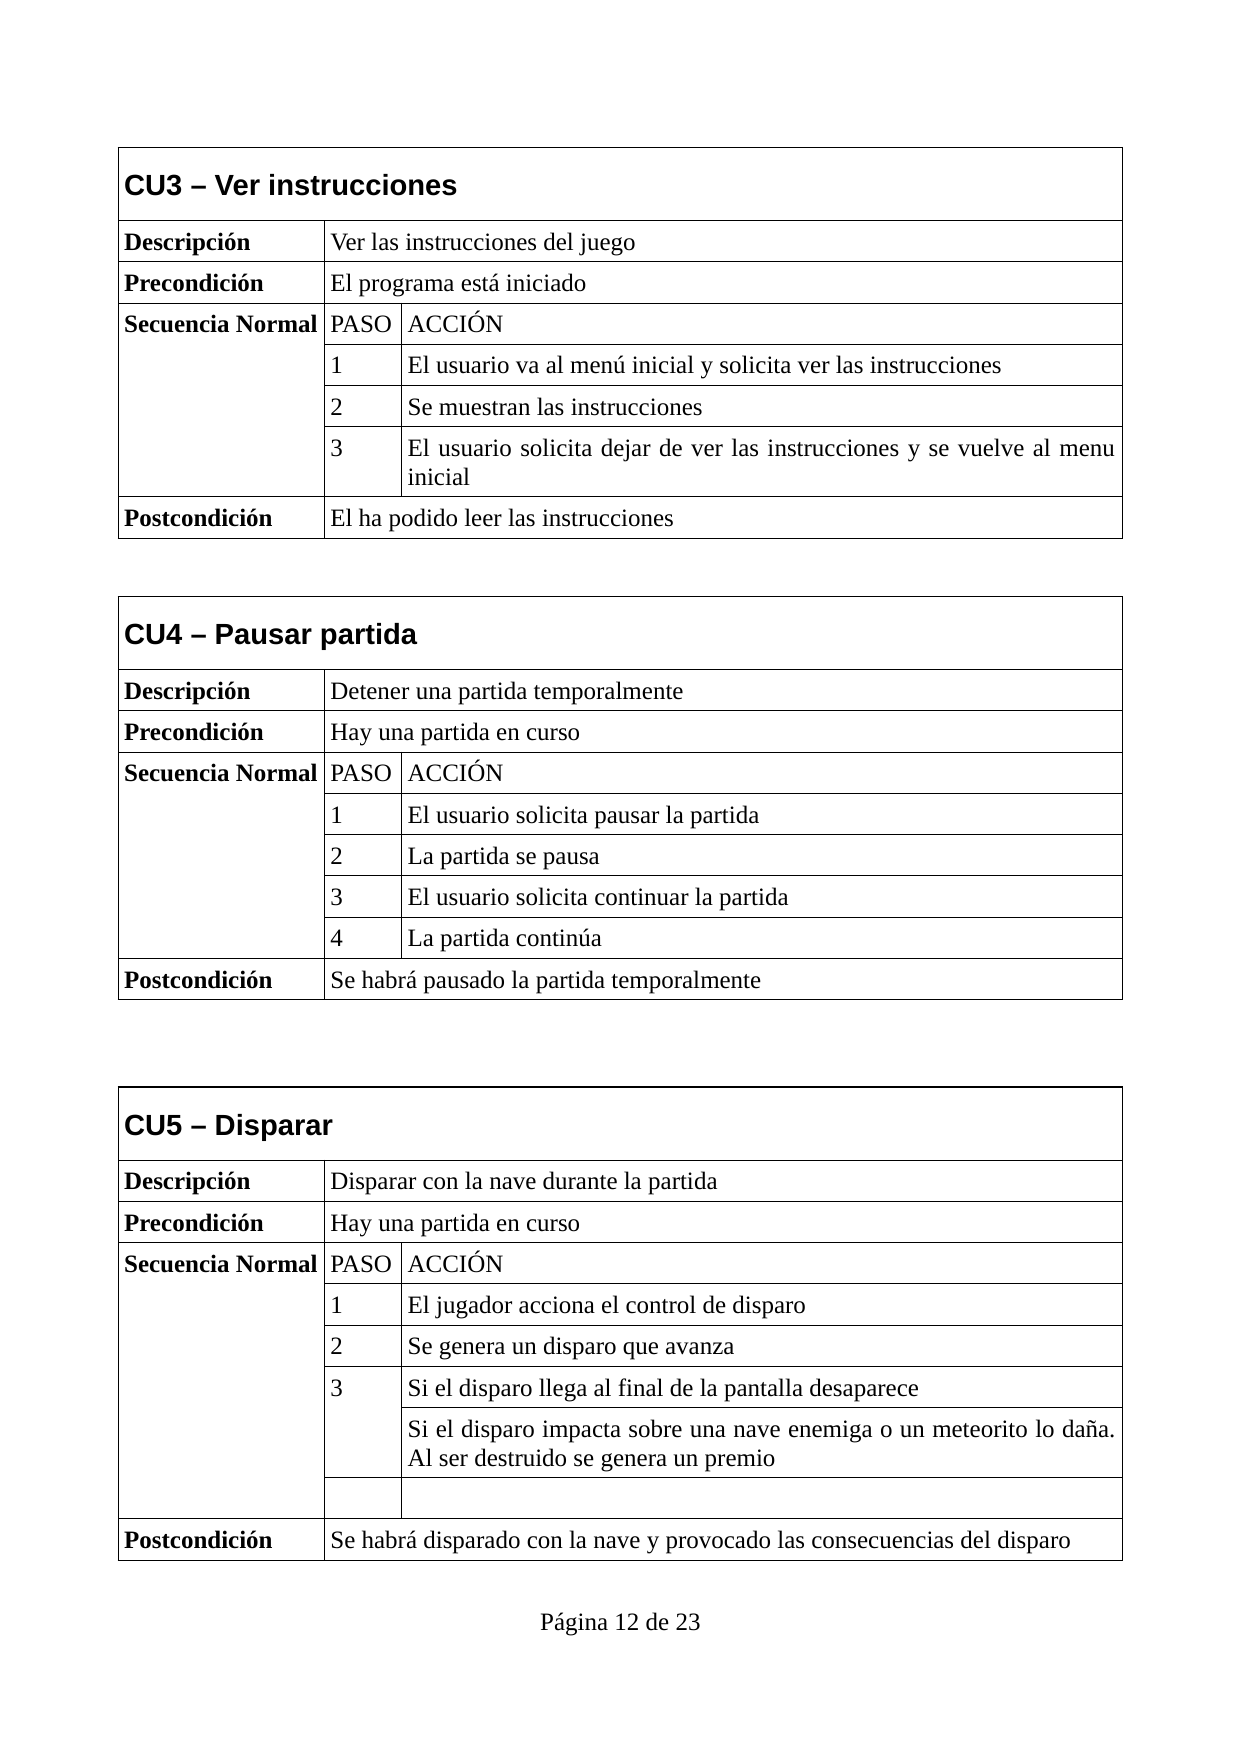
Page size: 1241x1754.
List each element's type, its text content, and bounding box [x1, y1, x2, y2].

table_cell 3 [325, 1367, 401, 1477]
table_cell Disparar con la nave durante la partida [325, 1161, 1122, 1201]
table_cell [402, 1478, 1122, 1518]
table_cell ACCIÓN [402, 1243, 1122, 1283]
table_cell El usuario va al menú inicial y solicita ver las instrucciones [402, 345, 1122, 385]
table_cell Descripción [119, 1161, 324, 1201]
table_cell Si el disparo llega al final de la pantalla desaparece [402, 1367, 1122, 1407]
table_cell Postcondición [119, 959, 324, 999]
table_cell 2 [325, 835, 401, 875]
table_cell Descripción [119, 670, 324, 710]
table_cell Precondición [119, 711, 324, 752]
table_cell PASO [325, 304, 401, 344]
table_cell Si el disparo impacta sobre una nave enemiga o un meteorito lo daña. Al ser destruido se genera un premio [402, 1408, 1122, 1477]
table_cell 2 [325, 386, 401, 426]
table_cell El usuario solicita continuar la partida [402, 876, 1122, 917]
table_cell El usuario solicita dejar de ver las instrucciones y se vuelve al menu inicial [402, 427, 1122, 496]
table_cell 1 [325, 345, 401, 385]
table_cell Secuencia Normal [119, 1243, 324, 1518]
table_cell Se habrá pausado la partida temporalmente [325, 959, 1122, 999]
table_cell Postcondición [119, 497, 324, 537]
table_cell ACCIÓN [402, 753, 1122, 793]
table_cell Detener una partida temporalmente [325, 670, 1122, 710]
table_cell El ha podido leer las instrucciones [325, 497, 1122, 537]
table_cell El programa está iniciado [325, 262, 1122, 302]
table_cell 3 [325, 427, 401, 496]
table_cell Ver las instrucciones del juego [325, 221, 1122, 261]
table_cell [325, 1478, 401, 1518]
table_cell Precondición [119, 262, 324, 302]
table_cell PASO [325, 1243, 401, 1283]
table_cell PASO [325, 753, 401, 793]
table_cell Descripción [119, 221, 324, 261]
table_header CU5 – Disparar [119, 1088, 1122, 1159]
table_cell Hay una partida en curso [325, 711, 1122, 752]
table_cell Postcondición [119, 1519, 324, 1559]
table_cell Hay una partida en curso [325, 1202, 1122, 1242]
table_cell La partida continúa [402, 918, 1122, 958]
table_cell 1 [325, 1284, 401, 1324]
table_cell Precondición [119, 1202, 324, 1242]
table_cell Se genera un disparo que avanza [402, 1326, 1122, 1366]
table_cell 1 [325, 794, 401, 834]
table_cell 4 [325, 918, 401, 958]
table_cell La partida se pausa [402, 835, 1122, 875]
table_header CU4 – Pausar partida [119, 597, 1122, 669]
table_cell 2 [325, 1326, 401, 1366]
table_cell Se muestran las instrucciones [402, 386, 1122, 426]
table_cell ACCIÓN [402, 304, 1122, 344]
table_cell El usuario solicita pausar la partida [402, 794, 1122, 834]
table_cell El jugador acciona el control de disparo [402, 1284, 1122, 1324]
table_cell 3 [325, 876, 401, 917]
table_cell Se habrá disparado con la nave y provocado las consecuencias del disparo [325, 1519, 1122, 1559]
table_header CU3 – Ver instrucciones [119, 148, 1122, 220]
table_cell Secuencia Normal [119, 753, 324, 958]
table_cell Secuencia Normal [119, 304, 324, 496]
